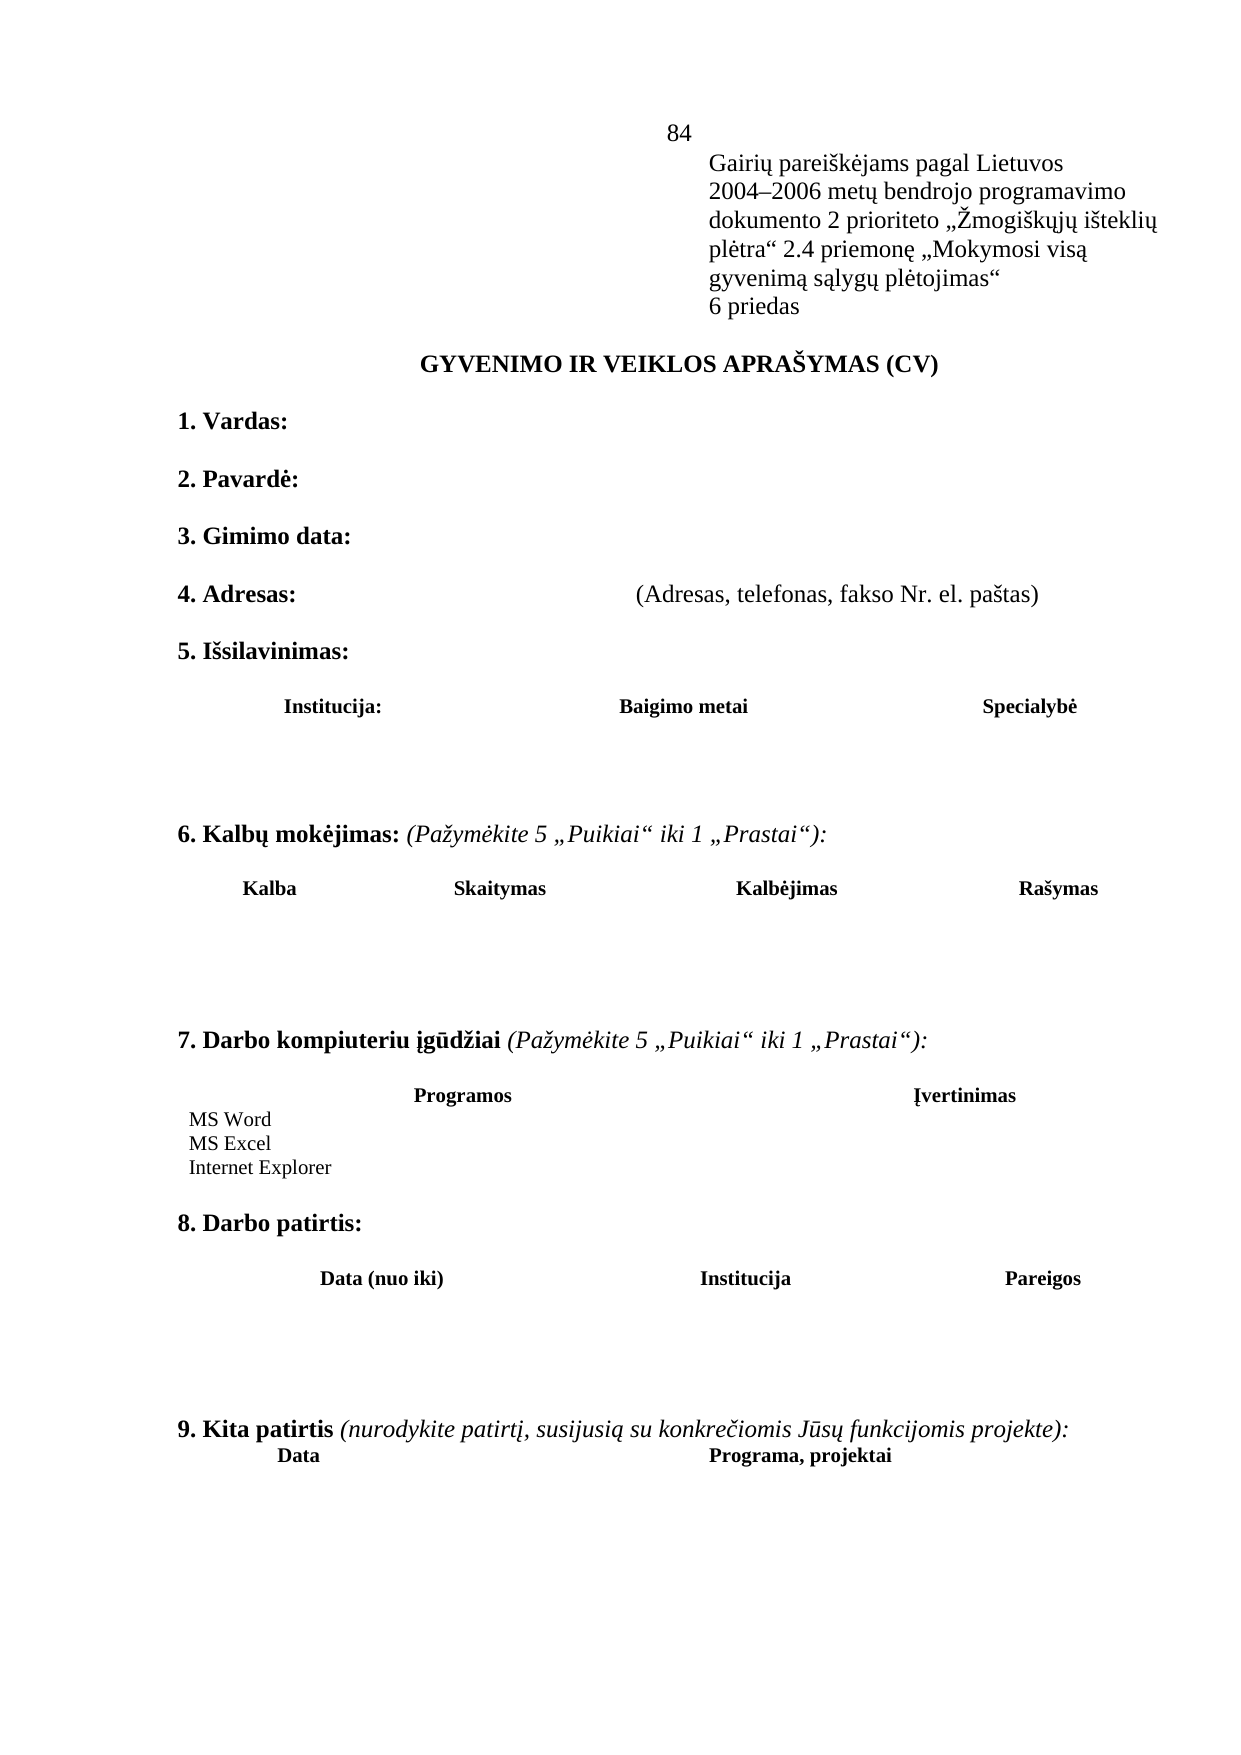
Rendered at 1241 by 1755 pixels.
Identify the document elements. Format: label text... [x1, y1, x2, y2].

table_header Specialybė [879, 694, 1181, 718]
table_cell [936, 925, 1181, 948]
table_header Programos [177, 1083, 748, 1107]
table_cell [177, 1314, 586, 1338]
text 4. Adresas: (Adresas, telefonas, fakso Nr. el. paštas) [177, 579, 1181, 608]
table_cell [905, 1362, 1181, 1386]
table_cell [420, 1515, 1181, 1539]
table_cell [420, 1467, 1181, 1491]
table_cell [177, 1491, 420, 1515]
table_cell [489, 766, 879, 790]
table_cell [638, 925, 936, 948]
table_cell [638, 949, 936, 973]
table_cell [638, 973, 936, 997]
table_cell [362, 925, 638, 948]
table_cell [586, 1290, 904, 1313]
table_cell [420, 1540, 1181, 1563]
table_header Institucija [586, 1265, 904, 1289]
table_cell [879, 766, 1181, 790]
table_cell MS Word [177, 1107, 748, 1131]
text Gairių pareiškėjams pagal Lietuvos [177, 148, 1181, 176]
text dokumento 2 prioriteto „Žmogiškųjų išteklių [177, 205, 1181, 234]
table_cell [748, 1131, 1181, 1155]
table_cell [748, 1155, 1181, 1179]
table_cell [586, 1338, 904, 1362]
table_cell [936, 949, 1181, 973]
text 6. Kalbų mokėjimas: (Pažymėkite 5 „Puikiai“ iki 1 „Prastai“): [177, 819, 1181, 848]
table_cell [177, 718, 488, 742]
text 3. Gimimo data: [177, 521, 1181, 550]
table_cell [936, 973, 1181, 997]
table_cell [177, 1515, 420, 1539]
text 8. Darbo patirtis: [177, 1208, 1181, 1237]
table_cell [638, 900, 936, 924]
table_header Įvertinimas [748, 1083, 1181, 1107]
table_cell [177, 900, 362, 924]
table_header Institucija: [177, 694, 488, 718]
table_cell [177, 1338, 586, 1362]
text 9. Kita patirtis (nurodykite patirtį, susijusią su konkrečiomis Jūsų funkcijomis projekte): [177, 1414, 1181, 1443]
table_cell Internet Explorer [177, 1155, 748, 1179]
table_cell [177, 949, 362, 973]
text gyvenimą sąlygų plėtojimas“ [177, 263, 1181, 291]
table_cell [177, 742, 488, 766]
table_header Kalba [177, 876, 362, 900]
table_cell [177, 1362, 586, 1386]
table_cell [177, 1290, 586, 1313]
table_cell MS Excel [177, 1131, 748, 1155]
table_cell [362, 973, 638, 997]
table_cell [905, 1338, 1181, 1362]
table_cell [905, 1314, 1181, 1338]
table_cell [177, 766, 488, 790]
table_header Programa, projektai [420, 1443, 1181, 1467]
table_header Rašymas [936, 876, 1181, 900]
table_cell [586, 1314, 904, 1338]
text 2. Pavardė: [177, 464, 1181, 493]
table_cell [177, 973, 362, 997]
text plėtra“ 2.4 priemonę „Mokymosi visą [177, 234, 1181, 263]
table_cell [879, 742, 1181, 766]
table_header Baigimo metai [489, 694, 879, 718]
table_cell [177, 925, 362, 948]
text 1. Vardas: [177, 406, 1181, 435]
table_cell [362, 949, 638, 973]
table_header Data (nuo iki) [177, 1265, 586, 1289]
text 6 priedas [177, 291, 1181, 320]
table_cell [362, 900, 638, 924]
table_cell [177, 1540, 420, 1563]
text 7. Darbo kompiuteriu įgūdžiai (Pažymėkite 5 „Puikiai“ iki 1 „Prastai“): [177, 1025, 1181, 1054]
table_header Pareigos [905, 1265, 1181, 1289]
table_cell [936, 900, 1181, 924]
table_cell [748, 1107, 1181, 1131]
table_cell [586, 1362, 904, 1386]
table_cell [489, 718, 879, 742]
table_cell [879, 718, 1181, 742]
text 5. Išsilavinimas: [177, 636, 1181, 665]
text GYVENIMO IR VEIKLOS APRAŠYMAS (CV) [177, 349, 1181, 378]
table_header Data [177, 1443, 420, 1467]
table_header Kalbėjimas [638, 876, 936, 900]
table_cell [177, 1467, 420, 1491]
table_cell [420, 1491, 1181, 1515]
text 2004–2006 metų bendrojo programavimo [177, 176, 1181, 205]
table_header Skaitymas [362, 876, 638, 900]
table_cell [489, 742, 879, 766]
table_cell [905, 1290, 1181, 1313]
